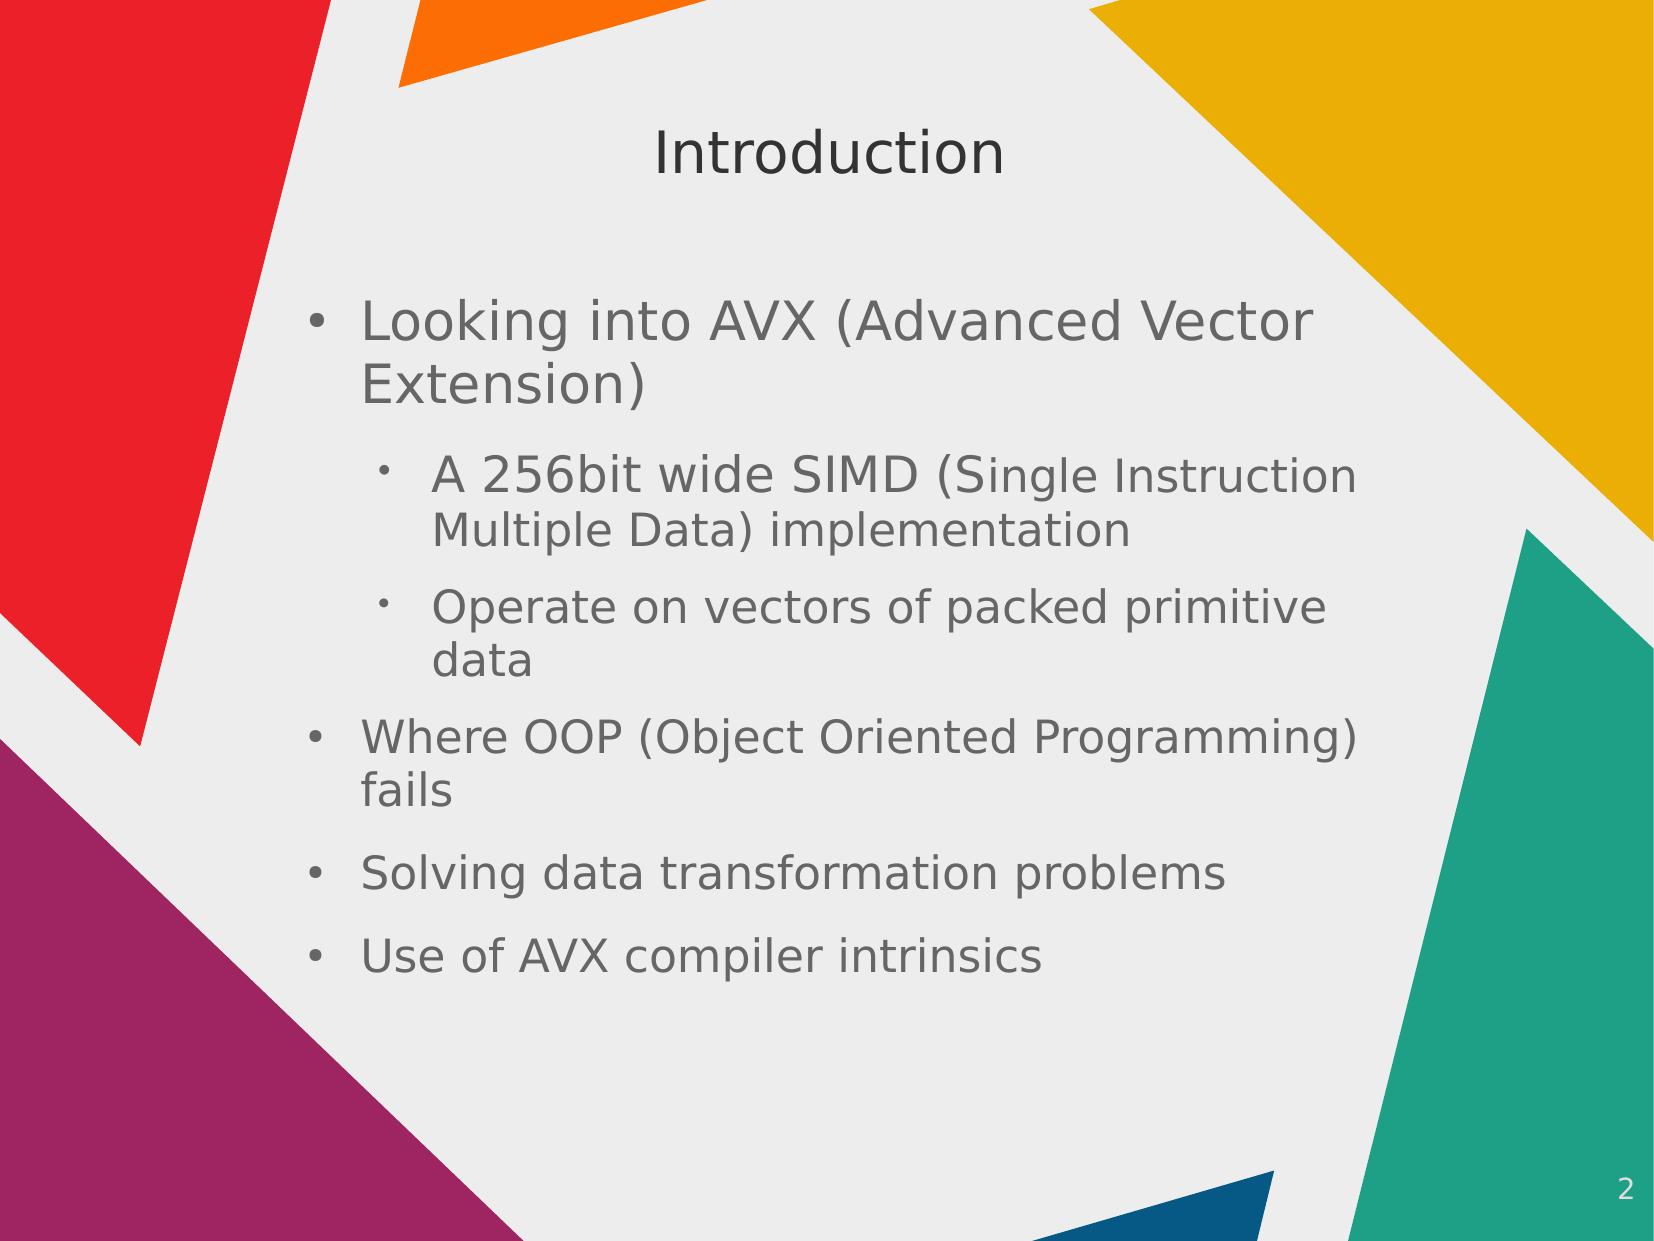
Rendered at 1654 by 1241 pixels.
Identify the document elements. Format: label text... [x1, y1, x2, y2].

title Introduction [289, 49, 1372, 257]
list Looking into AVX (Advanced Vector Extension) A 256bit wide SIMD (Single Instruction Multiple Data) implementation Operate on vectors of packed primitive data Where OOP (Object Oriented Programming) fails Solving data transformation problems Use of AVX compiler intrinsics [289, 290, 1372, 1090]
